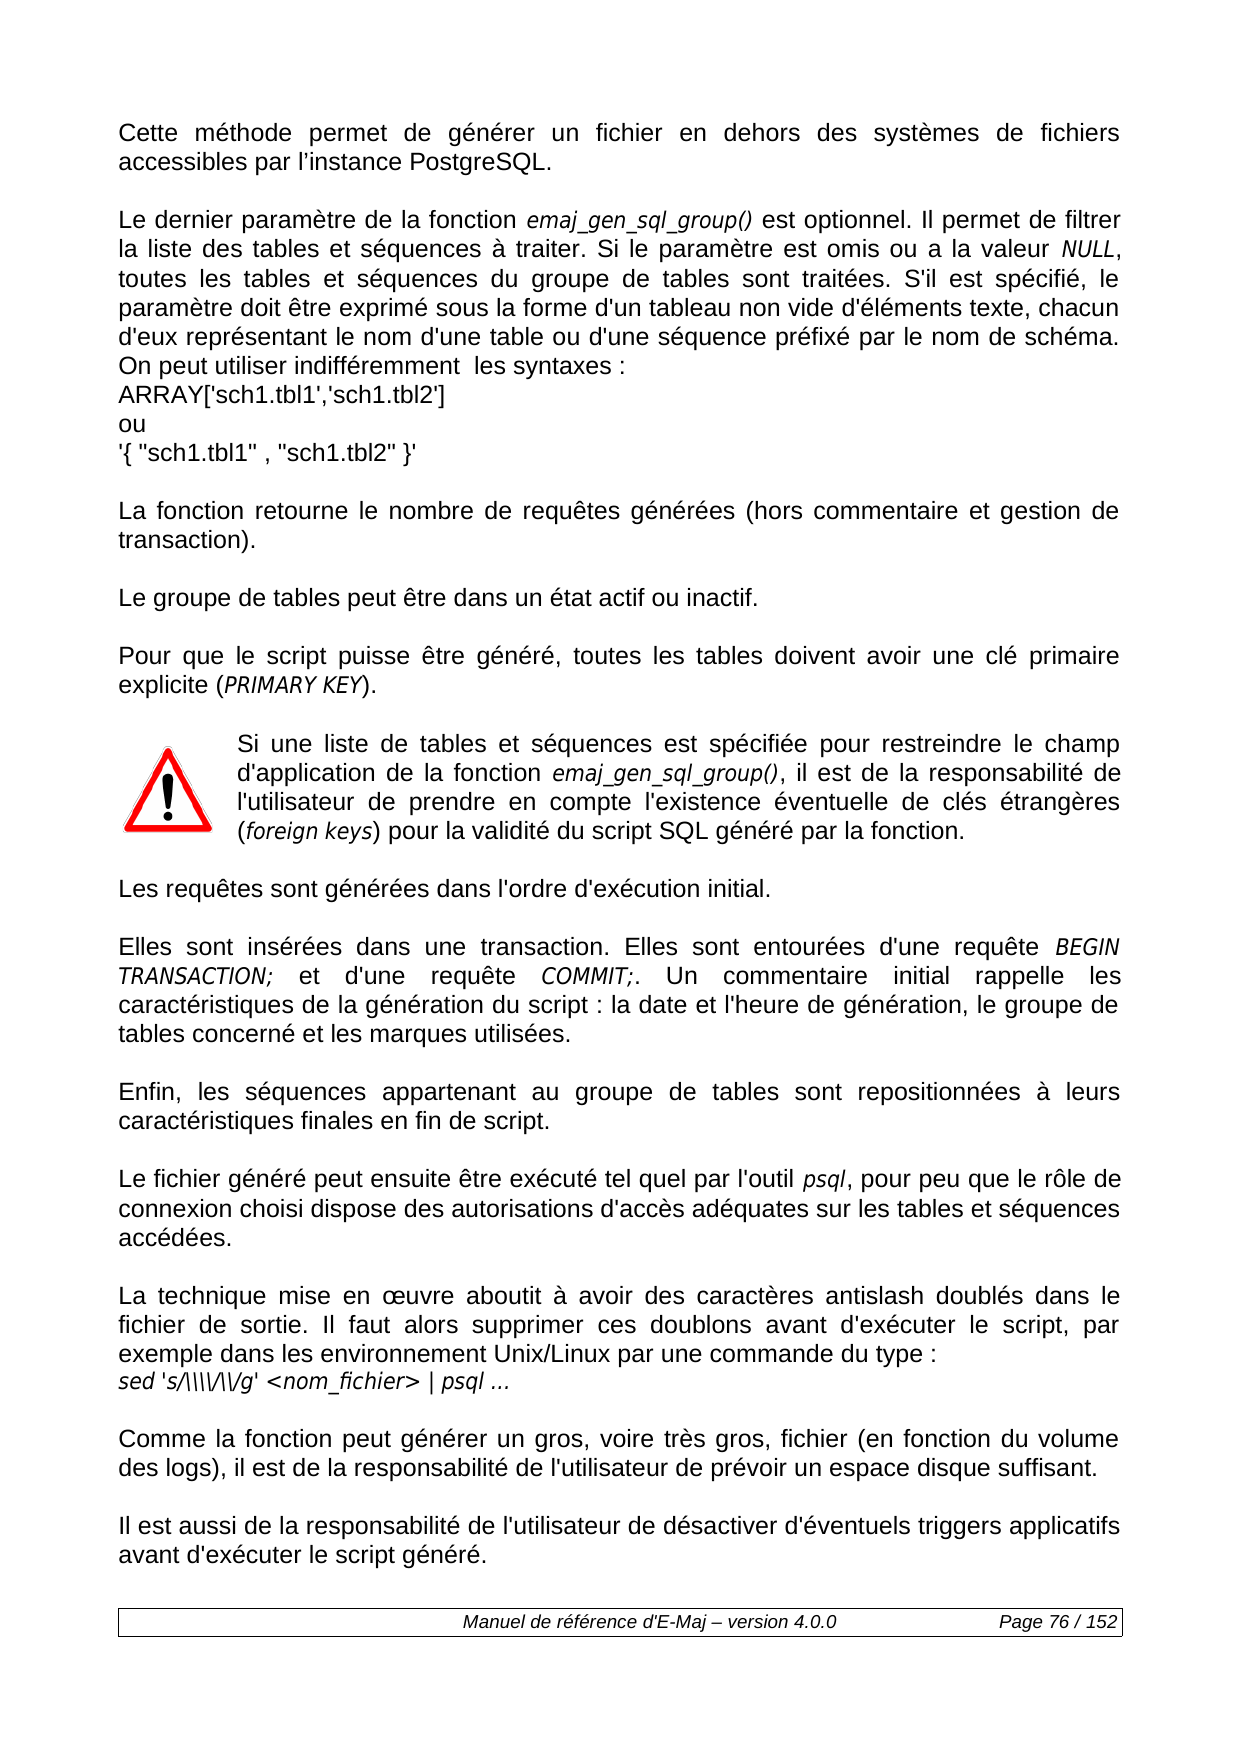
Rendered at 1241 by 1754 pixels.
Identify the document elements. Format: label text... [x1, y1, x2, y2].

text Il est aussi de la responsabilité de l'utilisateur de désactiver d'éventuels triggers applicatifs avant d'exécuter le script généré. [118, 1511, 1122, 1569]
text Le fichier généré peut ensuite être exécuté tel quel par l'outil psql, pour peu que le rôle de connexion choisi dispose des autorisations d'accès adéquates sur les tables et séquences accédées. [118, 1164, 1122, 1252]
text La fonction retourne le nombre de requêtes générées (hors commentaire et gestion de transaction). [118, 496, 1122, 554]
text ARRAY['sch1.tbl1','sch1.tbl2'] [118, 380, 1122, 409]
text Pour que le script puisse être généré, toutes les tables doivent avoir une clé primaire explicite (PRIMARY KEY). [118, 641, 1122, 699]
text '{ "sch1.tbl1" , "sch1.tbl2" }' [118, 438, 1122, 467]
text Le dernier paramètre de la fonction emaj_gen_sql_group() est optionnel. Il permet de filtrer la liste des tables et séquences à traiter. Si le paramètre est omis ou a la valeur NULL, toutes les tables et séquences du groupe de tables sont traitées. S'il est spécifié, le paramètre doit être exprimé sous la forme d'un tableau non vide d'éléments texte, chacun d'eux représentant le nom d'une table ou d'une séquence préfixé par le nom de schéma. On peut utiliser indifféremment les syntaxes : [118, 205, 1122, 380]
text Le groupe de tables peut être dans un état actif ou inactif. [118, 583, 1122, 612]
text sed 's/\\\\/\\/g' <nom_fichier> | psql ... [118, 1368, 1122, 1395]
text Comme la fonction peut générer un gros, voire très gros, fichier (en fonction du volume des logs), il est de la responsabilité de l'utilisateur de prévoir un espace disque suffisant. [118, 1424, 1122, 1482]
text La technique mise en œuvre aboutit à avoir des caractères antislash doublés dans le fichier de sortie. Il faut alors supprimer ces doublons avant d'exécuter le script, par exemple dans les environnement Unix/Linux par une commande du type : [118, 1281, 1122, 1368]
text Les requêtes sont générées dans l'ordre d'exécution initial. [118, 874, 1122, 903]
text Si une liste de tables et séquences est spécifiée pour restreindre le champ d'application de la fonction emaj_gen_sql_group(), il est de la responsabilité de l'utilisateur de prendre en compte l'existence éventuelle de clés étrangères (foreign keys) pour la validité du script SQL généré par la fonction. [237, 728, 1122, 845]
picture [122, 746, 213, 833]
text Enfin, les séquences appartenant au groupe de tables sont repositionnées à leurs caractéristiques finales en fin de script. [118, 1077, 1122, 1135]
text ou [118, 409, 1122, 438]
text Elles sont insérées dans une transaction. Elles sont entourées d'une requête BEGIN TRANSACTION; et d'une requête COMMIT;. Un commentaire initial rappelle les caractéristiques de la génération du script : la date et l'heure de génération, le groupe de tables concerné et les marques utilisées. [118, 932, 1122, 1048]
text Cette méthode permet de générer un fichier en dehors des systèmes de fichiers accessibles par l’instance PostgreSQL. [118, 118, 1122, 176]
